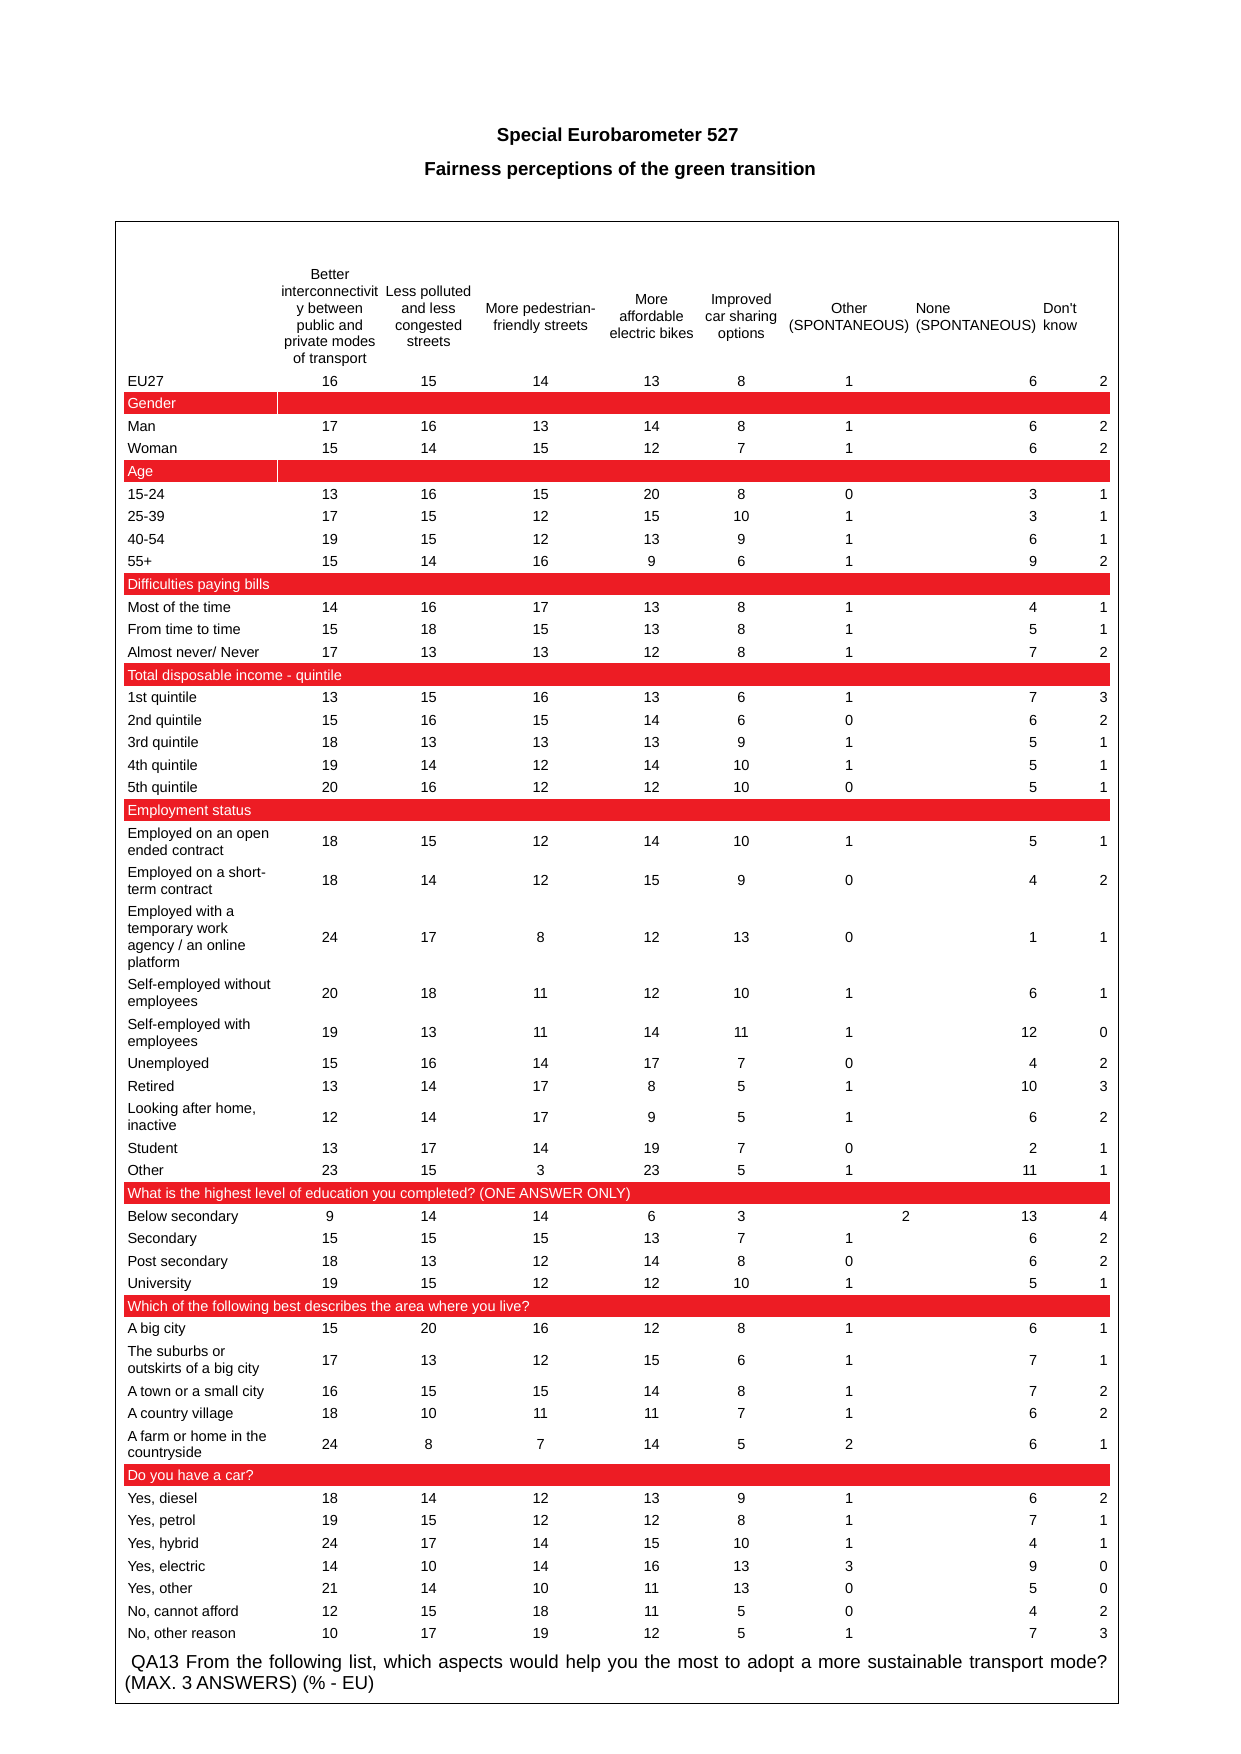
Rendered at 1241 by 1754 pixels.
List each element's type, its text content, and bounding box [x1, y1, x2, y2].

table_cell 1 [785, 595, 913, 618]
table_cell 8 [697, 1250, 785, 1272]
table_cell 3 [697, 1204, 785, 1227]
table_cell 5 [697, 1600, 785, 1622]
table_cell 14 [278, 1554, 382, 1577]
table_cell Difficulties paying bills [124, 573, 475, 595]
table_cell Self-employed without employees [124, 973, 277, 1012]
table_cell 0 [1040, 1577, 1110, 1599]
table_cell 12 [475, 776, 606, 799]
table_cell 5 [913, 1577, 1040, 1599]
table_cell 1 [913, 900, 1040, 973]
table_cell 1 [1040, 528, 1110, 550]
table_cell 1 [785, 973, 913, 1012]
table_cell 18 [278, 1402, 382, 1424]
table_cell [1040, 799, 1110, 821]
table_cell 3 [1040, 686, 1110, 708]
table_cell 12 [475, 1486, 606, 1509]
table_cell 2 [1040, 1097, 1110, 1136]
table_cell 1 [1040, 505, 1110, 528]
table_cell 10 [697, 1272, 785, 1295]
table_cell [697, 1182, 785, 1204]
table_cell 14 [606, 821, 697, 861]
table_cell 6 [913, 1425, 1040, 1464]
table_cell 7 [697, 1136, 785, 1159]
table_cell 13 [606, 618, 697, 641]
table_cell 2 [1040, 1402, 1110, 1424]
table_cell 19 [278, 1272, 382, 1295]
table_cell 1 [785, 731, 913, 754]
table_cell Yes, other [124, 1577, 277, 1599]
table_cell [785, 1295, 913, 1317]
table_cell [1040, 663, 1110, 686]
table_cell [606, 392, 697, 414]
table_cell 7 [913, 641, 1040, 663]
table_cell 11 [697, 1013, 785, 1052]
table_cell 1 [1040, 1509, 1110, 1532]
table_cell 10 [697, 973, 785, 1012]
table_cell 5 [913, 731, 1040, 754]
table_cell 18 [278, 861, 382, 900]
table_cell 15 [606, 505, 697, 528]
table_cell [697, 663, 785, 686]
table_cell 19 [278, 754, 382, 776]
table_cell 16 [382, 595, 475, 618]
table_cell 20 [382, 1317, 475, 1340]
table_cell 15 [278, 709, 382, 731]
table_cell 23 [606, 1159, 697, 1182]
table_cell 1 [1040, 754, 1110, 776]
table_cell 9 [913, 1554, 1040, 1577]
table_cell 15 [382, 1159, 475, 1182]
table_header None (SPONTANEOUS) [913, 263, 1040, 369]
table_cell 13 [382, 1250, 475, 1272]
table_cell 2 [913, 1136, 1040, 1159]
table_cell 14 [475, 1204, 606, 1227]
table_header Other (SPONTANEOUS) [785, 263, 913, 369]
table_cell 14 [382, 1097, 475, 1136]
table_cell 14 [606, 1379, 697, 1402]
table_cell 20 [606, 483, 697, 505]
table_cell 4 [1040, 1204, 1110, 1227]
table_cell Self-employed with employees [124, 1013, 277, 1052]
table_cell 13 [382, 731, 475, 754]
table_cell 14 [606, 1425, 697, 1464]
table_cell 15 [475, 709, 606, 731]
table_cell 23 [278, 1159, 382, 1182]
table_cell 15 [278, 550, 382, 573]
table_cell 7 [697, 1402, 785, 1424]
table_cell 6 [697, 1340, 785, 1379]
table_cell 1 [785, 754, 913, 776]
table_cell 15 [382, 369, 475, 392]
table_cell 16 [475, 686, 606, 708]
table_cell [913, 663, 1040, 686]
table_cell 15-24 [124, 483, 277, 505]
table_cell 17 [278, 415, 382, 437]
table_cell 18 [382, 618, 475, 641]
table_cell 1 [785, 1097, 913, 1136]
table_cell 1 [1040, 1317, 1110, 1340]
table_cell 2 [1040, 437, 1110, 460]
table_cell The suburbs or outskirts of a big city [124, 1340, 277, 1379]
table_cell 6 [913, 709, 1040, 731]
table_cell 5 [697, 1622, 785, 1645]
table_cell 5 [913, 821, 1040, 861]
table_cell [785, 573, 913, 595]
table_cell 8 [475, 900, 606, 973]
table_cell 2 [1040, 1486, 1110, 1509]
table_cell 11 [475, 1402, 606, 1424]
table_cell 14 [382, 754, 475, 776]
table_cell 4th quintile [124, 754, 277, 776]
table_cell 20 [278, 776, 382, 799]
table_cell 6 [913, 1402, 1040, 1424]
table_cell Woman [124, 437, 277, 460]
table_cell 16 [278, 1379, 382, 1402]
table_cell 11 [606, 1600, 697, 1622]
table_cell 1 [785, 641, 913, 663]
table_cell 9 [606, 1097, 697, 1136]
table_cell 1 [1040, 1340, 1110, 1379]
table_cell 8 [697, 369, 785, 392]
table_cell [475, 799, 606, 821]
table_cell 6 [913, 1250, 1040, 1272]
table_cell 10 [278, 1622, 382, 1645]
table_cell A town or a small city [124, 1379, 277, 1402]
table_cell 9 [913, 550, 1040, 573]
table_cell 19 [278, 528, 382, 550]
table_cell 6 [697, 709, 785, 731]
table_cell 21 [278, 1577, 382, 1599]
table_cell 0 [785, 1052, 913, 1074]
table_cell 5 [913, 754, 1040, 776]
table_cell 12 [475, 528, 606, 550]
table_cell 5 [913, 1272, 1040, 1295]
table_cell [475, 573, 606, 595]
table_cell 14 [475, 1136, 606, 1159]
table_cell 16 [382, 483, 475, 505]
table_cell 17 [382, 900, 475, 973]
table_cell Almost never/ Never [124, 641, 277, 663]
table_cell 14 [475, 1554, 606, 1577]
table_cell 13 [606, 528, 697, 550]
table_cell 7 [697, 437, 785, 460]
table_cell 9 [697, 1486, 785, 1509]
table_cell 10 [697, 776, 785, 799]
table_cell Do you have a car? [124, 1464, 606, 1486]
table_cell [606, 573, 697, 595]
table_cell [913, 573, 1040, 595]
table_cell [785, 1464, 913, 1486]
table_cell 1 [785, 1272, 913, 1295]
table_cell 1 [1040, 595, 1110, 618]
table_cell 17 [382, 1136, 475, 1159]
table_cell 17 [475, 1097, 606, 1136]
table_cell 2 [1040, 1600, 1110, 1622]
table_cell 8 [697, 415, 785, 437]
table_cell 2 [785, 1204, 913, 1227]
table_cell 14 [382, 1577, 475, 1599]
table_cell 1 [785, 686, 913, 708]
table_cell EU27 [124, 369, 277, 392]
table_cell 12 [606, 900, 697, 973]
table_cell 0 [785, 483, 913, 505]
table_cell 2 [1040, 415, 1110, 437]
table_cell [606, 799, 697, 821]
table_cell A big city [124, 1317, 277, 1340]
table_cell 6 [697, 550, 785, 573]
table_cell 1 [1040, 731, 1110, 754]
table_cell 1 [1040, 1425, 1110, 1464]
table_header Better interconnectivity between public and private modes of transport [278, 263, 382, 369]
table_cell 17 [382, 1622, 475, 1645]
table_cell 6 [913, 437, 1040, 460]
table_cell 1 [1040, 618, 1110, 641]
table_cell 18 [278, 1250, 382, 1272]
table_cell [913, 1295, 1040, 1317]
table_cell [606, 1464, 697, 1486]
table_cell [913, 460, 1040, 482]
table_cell 18 [382, 973, 475, 1012]
table_cell [475, 460, 606, 482]
table_cell [1040, 1295, 1110, 1317]
table_cell 11 [475, 1013, 606, 1052]
table_cell 8 [697, 618, 785, 641]
table_cell 11 [913, 1159, 1040, 1182]
table_cell 13 [606, 686, 697, 708]
table_cell 14 [382, 550, 475, 573]
table_cell Employed on an open ended contract [124, 821, 277, 861]
table_cell 15 [278, 1227, 382, 1249]
table_cell 17 [278, 641, 382, 663]
table_cell Which of the following best describes the area where you live? [124, 1295, 785, 1317]
table_cell 1 [785, 437, 913, 460]
table_cell 5 [697, 1425, 785, 1464]
table_cell 18 [475, 1600, 606, 1622]
table_cell 13 [278, 686, 382, 708]
table_cell 17 [606, 1052, 697, 1074]
table_cell 2 [1040, 641, 1110, 663]
table_cell 1 [785, 1532, 913, 1554]
table_cell 13 [913, 1204, 1040, 1227]
table_cell University [124, 1272, 277, 1295]
table_header Don't know [1040, 263, 1110, 369]
table_header Less polluted and less congested streets [382, 263, 475, 369]
table_cell 6 [697, 686, 785, 708]
table_cell [913, 1464, 1040, 1486]
table_cell 8 [697, 1317, 785, 1340]
table_cell 0 [785, 776, 913, 799]
text QA13 From the following list, which aspects would help you the most to adopt a more sustainable transport mode? (MAX. 3 ANSWERS) (% - EU) [124, 1651, 1109, 1694]
table_cell Employed with a temporary work agency / an online platform [124, 900, 277, 973]
table_cell A farm or home in the countryside [124, 1425, 277, 1464]
table_cell 13 [475, 415, 606, 437]
table_cell 14 [382, 437, 475, 460]
table_cell 5 [913, 618, 1040, 641]
table_cell 1 [1040, 1272, 1110, 1295]
table_cell 14 [382, 1204, 475, 1227]
table_cell 1 [1040, 483, 1110, 505]
table_cell 10 [697, 505, 785, 528]
table_cell 55+ [124, 550, 277, 573]
table_cell 12 [278, 1097, 382, 1136]
table_cell 2 [1040, 1227, 1110, 1249]
table_cell 9 [697, 861, 785, 900]
table_cell 15 [606, 1340, 697, 1379]
table_cell 4 [913, 1052, 1040, 1074]
table_cell [382, 392, 475, 414]
table_cell 12 [606, 641, 697, 663]
table_cell 0 [785, 861, 913, 900]
table_cell 12 [475, 505, 606, 528]
table_cell 7 [913, 1509, 1040, 1532]
table_cell 10 [382, 1554, 475, 1577]
table_cell 1 [785, 1013, 913, 1052]
table_cell [382, 460, 475, 482]
table_cell Yes, hybrid [124, 1532, 277, 1554]
table_cell 13 [606, 1227, 697, 1249]
table_cell Employed on a short-term contract [124, 861, 277, 900]
table_cell 19 [278, 1509, 382, 1532]
table_cell 14 [606, 709, 697, 731]
table_cell 10 [382, 1402, 475, 1424]
table_cell 1 [785, 528, 913, 550]
table_cell 13 [606, 369, 697, 392]
table_cell 7 [913, 1379, 1040, 1402]
table_cell 1 [785, 1159, 913, 1182]
table_cell 12 [606, 1317, 697, 1340]
table_cell 10 [697, 754, 785, 776]
table_cell 1 [785, 1075, 913, 1097]
table_cell 15 [475, 483, 606, 505]
table_cell [278, 460, 382, 482]
table_cell 1 [1040, 900, 1110, 973]
table_cell 15 [278, 1052, 382, 1074]
table_cell 15 [278, 437, 382, 460]
table_cell 15 [475, 437, 606, 460]
table_cell 18 [278, 821, 382, 861]
table_cell Man [124, 415, 277, 437]
table_cell 1 [1040, 821, 1110, 861]
table_cell 17 [278, 505, 382, 528]
table_cell 15 [382, 505, 475, 528]
table_cell Student [124, 1136, 277, 1159]
table_cell 7 [697, 1052, 785, 1074]
table_cell 12 [475, 1340, 606, 1379]
table_cell 2 [1040, 709, 1110, 731]
table_cell 1 [1040, 973, 1110, 1012]
table_cell 3rd quintile [124, 731, 277, 754]
table_cell 16 [382, 776, 475, 799]
table_cell 14 [278, 595, 382, 618]
table_cell 1 [1040, 1159, 1110, 1182]
table_cell 19 [606, 1136, 697, 1159]
table_cell 1 [785, 618, 913, 641]
table_cell 15 [382, 821, 475, 861]
table_cell No, cannot afford [124, 1600, 277, 1622]
table_cell Retired [124, 1075, 277, 1097]
table_cell 15 [382, 1600, 475, 1622]
table_cell 14 [475, 369, 606, 392]
table_cell Looking after home, inactive [124, 1097, 277, 1136]
table_cell 0 [785, 1600, 913, 1622]
table_cell 9 [697, 528, 785, 550]
table_cell 9 [278, 1204, 382, 1227]
table_cell Post secondary [124, 1250, 277, 1272]
table_cell 12 [913, 1013, 1040, 1052]
table_header Improved car sharing options [697, 263, 785, 369]
table_cell 13 [697, 1577, 785, 1599]
table_cell 0 [785, 1577, 913, 1599]
table_cell 6 [606, 1204, 697, 1227]
table_cell 15 [382, 528, 475, 550]
table_cell 13 [278, 1136, 382, 1159]
table_cell 12 [475, 1509, 606, 1532]
table_cell 7 [913, 686, 1040, 708]
table_cell 13 [475, 641, 606, 663]
table_cell 6 [913, 973, 1040, 1012]
table_cell 40-54 [124, 528, 277, 550]
table_cell 14 [382, 861, 475, 900]
table_cell 0 [785, 1136, 913, 1159]
table_cell 1 [785, 415, 913, 437]
table_cell 5 [697, 1159, 785, 1182]
table_cell 6 [913, 1486, 1040, 1509]
table_cell 1 [785, 505, 913, 528]
table_cell 3 [475, 1159, 606, 1182]
table_cell 24 [278, 1425, 382, 1464]
table_cell 12 [278, 1600, 382, 1622]
table_cell 13 [606, 731, 697, 754]
table_cell 10 [697, 821, 785, 861]
table_cell 2 [1040, 369, 1110, 392]
table_cell 1 [785, 1317, 913, 1340]
table_cell Gender [124, 392, 277, 414]
table_cell [1040, 573, 1110, 595]
table_cell 12 [475, 821, 606, 861]
table_cell 5 [697, 1097, 785, 1136]
table_cell 3 [1040, 1622, 1110, 1645]
table_cell 1st quintile [124, 686, 277, 708]
table_cell 16 [606, 1554, 697, 1577]
table_cell Unemployed [124, 1052, 277, 1074]
table_cell [697, 392, 785, 414]
table_cell 15 [278, 618, 382, 641]
table_cell 10 [913, 1075, 1040, 1097]
table_cell 17 [382, 1532, 475, 1554]
table_cell 18 [278, 731, 382, 754]
table_cell 15 [382, 1272, 475, 1295]
table_cell 14 [475, 1052, 606, 1074]
table_cell 1 [785, 1379, 913, 1402]
table_cell 24 [278, 900, 382, 973]
table_cell 12 [475, 1272, 606, 1295]
table_cell Total disposable income - quintile [124, 663, 697, 686]
table_cell [785, 392, 913, 414]
table_cell 4 [913, 1532, 1040, 1554]
table_cell 3 [785, 1554, 913, 1577]
table_cell 13 [697, 900, 785, 973]
table_cell Employment status [124, 799, 475, 821]
table_cell 1 [785, 1340, 913, 1379]
table_cell 13 [278, 1075, 382, 1097]
table_cell 1 [785, 1402, 913, 1424]
table_cell 1 [785, 1509, 913, 1532]
table_cell 5th quintile [124, 776, 277, 799]
table_cell 17 [278, 1340, 382, 1379]
table_cell 12 [606, 973, 697, 1012]
table_cell 15 [382, 686, 475, 708]
table_header More pedestrian-friendly streets [475, 263, 606, 369]
table_cell 12 [606, 437, 697, 460]
table_cell 11 [475, 973, 606, 1012]
table_cell 0 [785, 900, 913, 973]
table_cell 8 [697, 1379, 785, 1402]
table_cell 16 [382, 1052, 475, 1074]
table_cell 1 [1040, 776, 1110, 799]
table_cell 2 [1040, 861, 1110, 900]
table_cell 2 [1040, 1052, 1110, 1074]
table_cell 1 [785, 369, 913, 392]
table_cell 0 [1040, 1013, 1110, 1052]
table_cell 4 [913, 861, 1040, 900]
table_cell 1 [1040, 1136, 1110, 1159]
table_cell 7 [697, 1227, 785, 1249]
table_cell 14 [606, 415, 697, 437]
table_header More affordable electric bikes [606, 263, 697, 369]
table_cell [913, 1182, 1040, 1204]
table_cell A country village [124, 1402, 277, 1424]
table_cell 13 [382, 1013, 475, 1052]
table_cell 16 [278, 369, 382, 392]
table_cell 15 [606, 1532, 697, 1554]
table_cell 8 [697, 483, 785, 505]
table_cell 15 [382, 1509, 475, 1532]
table_cell 15 [382, 1227, 475, 1249]
table_cell 13 [697, 1554, 785, 1577]
table_cell 6 [913, 1227, 1040, 1249]
table_cell Age [124, 460, 277, 482]
table_cell 12 [606, 1622, 697, 1645]
table_cell 15 [606, 861, 697, 900]
table_cell 24 [278, 1532, 382, 1554]
table_cell 6 [913, 1097, 1040, 1136]
table_cell From time to time [124, 618, 277, 641]
table_cell 16 [382, 709, 475, 731]
table_cell 8 [382, 1425, 475, 1464]
table_cell 10 [475, 1577, 606, 1599]
table_cell 1 [1040, 1532, 1110, 1554]
table_cell 6 [913, 528, 1040, 550]
table_cell 8 [697, 641, 785, 663]
table_cell 12 [606, 1272, 697, 1295]
table_cell [913, 392, 1040, 414]
table_cell 17 [475, 595, 606, 618]
table_cell 1 [785, 550, 913, 573]
table_cell 8 [697, 1509, 785, 1532]
table_cell 14 [606, 1013, 697, 1052]
table_cell [913, 799, 1040, 821]
table_cell 13 [475, 731, 606, 754]
table_cell 14 [606, 1250, 697, 1272]
table_cell 15 [278, 1317, 382, 1340]
table_cell [697, 460, 785, 482]
table_cell 6 [913, 369, 1040, 392]
table_cell [1040, 460, 1110, 482]
table_cell 13 [606, 1486, 697, 1509]
table_cell 16 [382, 415, 475, 437]
table_cell 15 [475, 618, 606, 641]
table_cell Below secondary [124, 1204, 277, 1227]
table_cell 0 [785, 709, 913, 731]
table_cell 2 [1040, 1250, 1110, 1272]
table_cell 13 [382, 1340, 475, 1379]
table_cell [785, 799, 913, 821]
table_cell 1 [785, 1486, 913, 1509]
table_cell 2nd quintile [124, 709, 277, 731]
table_cell 14 [382, 1075, 475, 1097]
table_cell Other [124, 1159, 277, 1182]
table_cell 12 [475, 754, 606, 776]
table_cell [785, 663, 913, 686]
table_cell 12 [606, 776, 697, 799]
table_cell 13 [382, 641, 475, 663]
table_cell 5 [697, 1075, 785, 1097]
table_header [124, 263, 277, 369]
table_cell 1 [785, 1227, 913, 1249]
table_cell No, other reason [124, 1622, 277, 1645]
table_cell Most of the time [124, 595, 277, 618]
table_cell 8 [606, 1075, 697, 1097]
table_cell 13 [278, 483, 382, 505]
table_cell [475, 392, 606, 414]
table_cell 7 [913, 1622, 1040, 1645]
table_cell 3 [913, 483, 1040, 505]
table_cell 12 [475, 861, 606, 900]
table_cell 8 [697, 595, 785, 618]
table_cell 18 [278, 1486, 382, 1509]
table_cell [785, 1182, 913, 1204]
table_cell 2 [785, 1425, 913, 1464]
table_cell [697, 1464, 785, 1486]
table_cell 14 [475, 1532, 606, 1554]
table_cell 5 [913, 776, 1040, 799]
table_cell 13 [606, 595, 697, 618]
table_cell 14 [382, 1486, 475, 1509]
table_cell [1040, 1182, 1110, 1204]
table_cell 7 [475, 1425, 606, 1464]
table_cell 1 [785, 821, 913, 861]
table_cell 10 [697, 1532, 785, 1554]
table_cell 2 [1040, 550, 1110, 573]
table_cell 15 [475, 1227, 606, 1249]
table_cell [697, 573, 785, 595]
table_cell 7 [913, 1340, 1040, 1379]
table_cell 19 [278, 1013, 382, 1052]
table_cell Secondary [124, 1227, 277, 1249]
table_cell 16 [475, 1317, 606, 1340]
table_cell 12 [475, 1250, 606, 1272]
table_cell 4 [913, 595, 1040, 618]
table_cell 15 [475, 1379, 606, 1402]
table_cell [278, 392, 382, 414]
table_cell 2 [1040, 1379, 1110, 1402]
table_cell 17 [475, 1075, 606, 1097]
table_cell 11 [606, 1402, 697, 1424]
table_cell 11 [606, 1577, 697, 1599]
table_cell Yes, diesel [124, 1486, 277, 1509]
table_cell Yes, electric [124, 1554, 277, 1577]
table_cell 15 [382, 1379, 475, 1402]
table_cell 3 [913, 505, 1040, 528]
table_cell 25-39 [124, 505, 277, 528]
table_cell 12 [606, 1509, 697, 1532]
table_cell 14 [606, 754, 697, 776]
table_cell [1040, 392, 1110, 414]
table_cell Yes, petrol [124, 1509, 277, 1532]
table_cell 0 [1040, 1554, 1110, 1577]
table_cell [606, 460, 697, 482]
table_cell What is the highest level of education you completed? (ONE ANSWER ONLY) [124, 1182, 697, 1204]
table_cell 0 [785, 1250, 913, 1272]
table_cell 9 [697, 731, 785, 754]
table_cell 16 [475, 550, 606, 573]
table_cell 4 [913, 1600, 1040, 1622]
table_cell 1 [785, 1622, 913, 1645]
table_cell 19 [475, 1622, 606, 1645]
table_cell 9 [606, 550, 697, 573]
table_cell [785, 460, 913, 482]
table_cell [697, 799, 785, 821]
table_cell 3 [1040, 1075, 1110, 1097]
table_cell 20 [278, 973, 382, 1012]
table_cell 6 [913, 415, 1040, 437]
table_cell [1040, 1464, 1110, 1486]
table_cell 6 [913, 1317, 1040, 1340]
